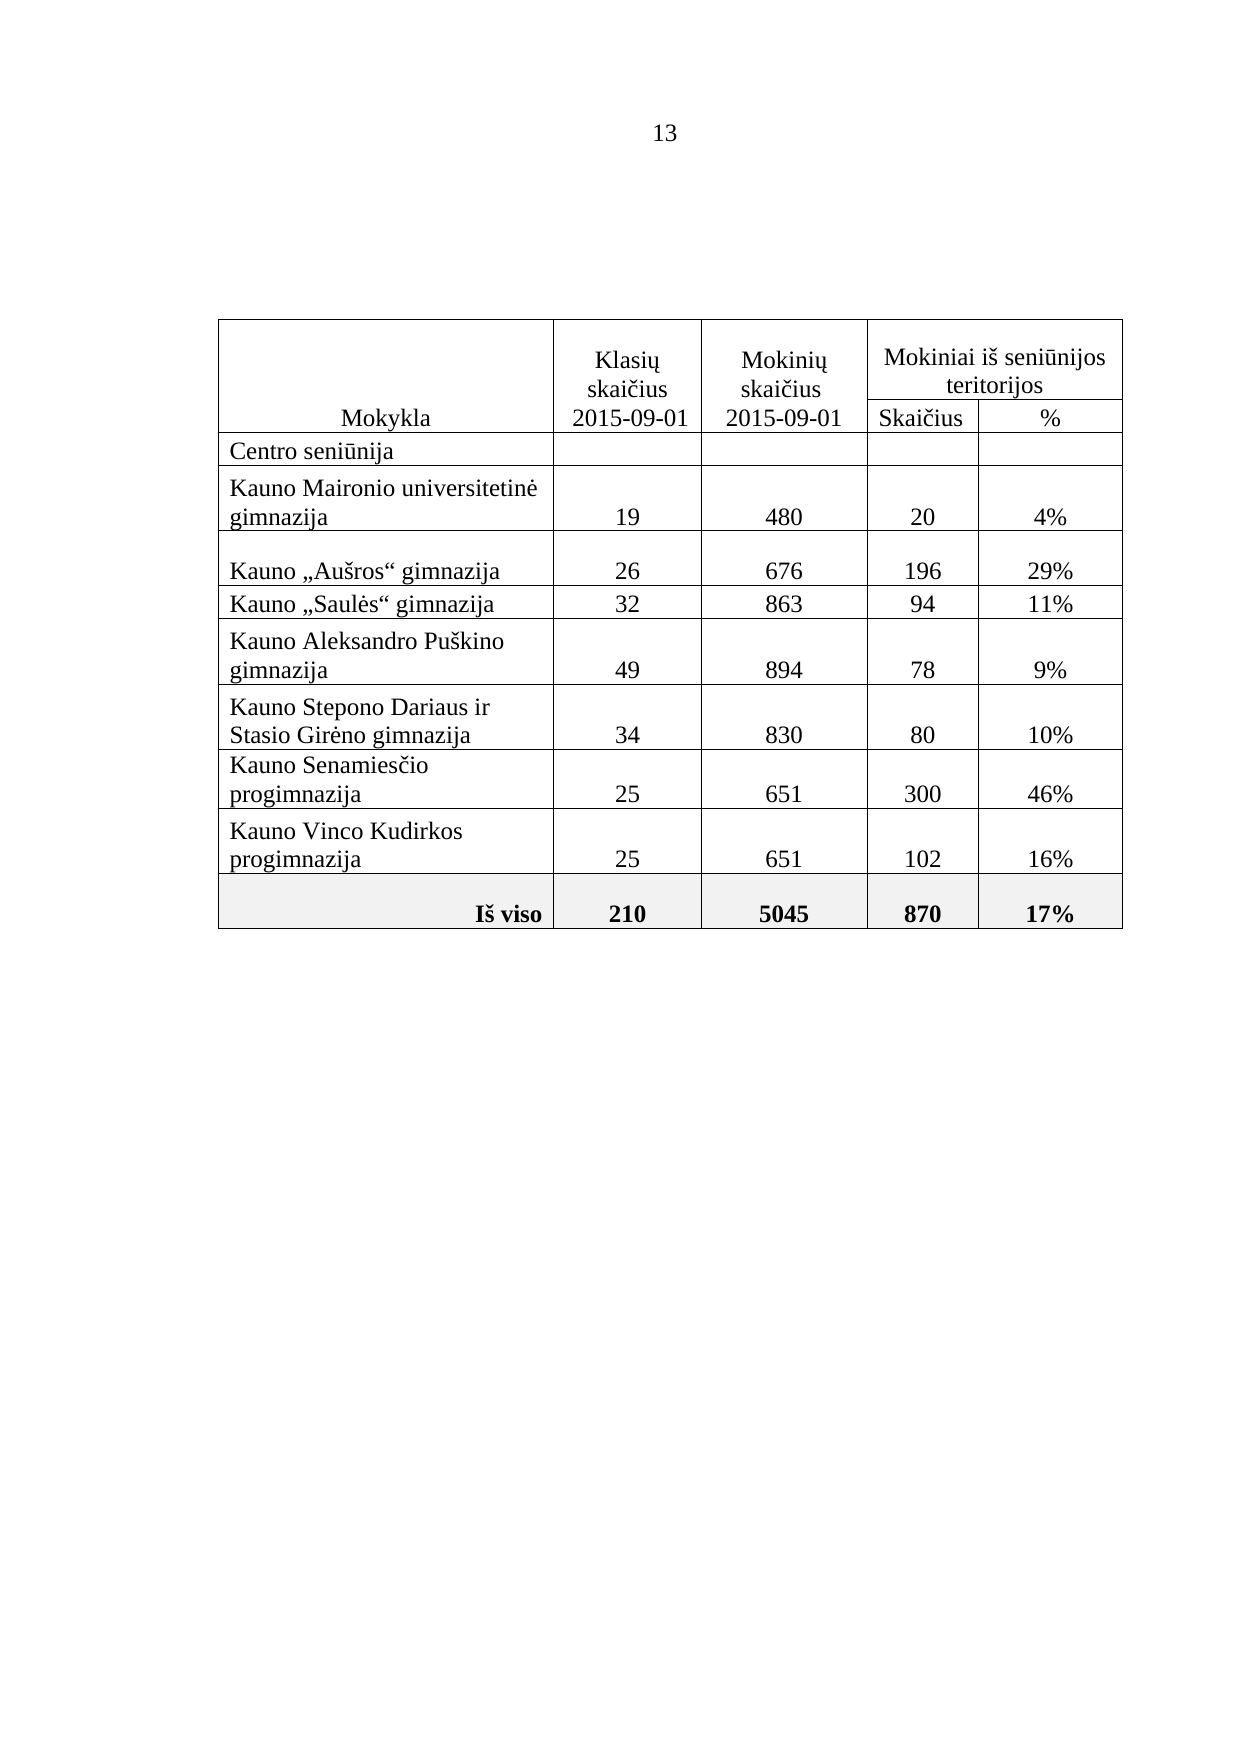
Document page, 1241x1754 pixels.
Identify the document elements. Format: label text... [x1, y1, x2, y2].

table_cell Kauno Vinco Kudirkos progimnazija [219, 809, 553, 873]
table_cell [702, 433, 867, 465]
table_cell 102 [868, 809, 978, 873]
table_cell 830 [702, 685, 867, 749]
table_cell 9% [979, 619, 1122, 683]
table_cell 78 [868, 619, 978, 683]
table_cell 480 [702, 466, 867, 530]
table_cell 10% [979, 685, 1122, 749]
table_cell [868, 433, 978, 465]
table_cell 4% [979, 466, 1122, 530]
table_cell 196 [868, 531, 978, 585]
table_cell 210 [554, 874, 701, 928]
table_cell Kauno „Saulės“ gimnazija [219, 586, 553, 618]
table_cell 25 [554, 750, 701, 808]
table_cell 46% [979, 750, 1122, 808]
table_cell 19 [554, 466, 701, 530]
table_cell Kauno „Aušros“ gimnazija [219, 531, 553, 585]
table_cell Iš viso [219, 874, 553, 928]
table_cell 676 [702, 531, 867, 585]
table_cell 80 [868, 685, 978, 749]
table_cell Centro seniūnija [219, 433, 553, 465]
table_cell 25 [554, 809, 701, 873]
table_cell Kauno Stepono Dariaus ir Stasio Girėno gimnazija [219, 685, 553, 749]
table_cell Kauno Maironio universitetinė gimnazija [219, 466, 553, 530]
table_cell 16% [979, 809, 1122, 873]
table_cell 94 [868, 586, 978, 618]
table_header Mokiniai iš seniūnijos teritorijos [868, 320, 1122, 399]
table_cell [554, 433, 701, 465]
table_cell 26 [554, 531, 701, 585]
table_cell 870 [868, 874, 978, 928]
table_cell 17% [979, 874, 1122, 928]
table_cell 49 [554, 619, 701, 683]
table_cell 20 [868, 466, 978, 530]
table_cell [979, 433, 1122, 465]
table_cell 894 [702, 619, 867, 683]
table_cell 11% [979, 586, 1122, 618]
table_header Mokinių skaičius 2015-09-01 [702, 320, 867, 432]
table_cell 5045 [702, 874, 867, 928]
table_cell 863 [702, 586, 867, 618]
table_cell 34 [554, 685, 701, 749]
table_cell % [979, 400, 1122, 432]
table_header Mokykla [219, 320, 553, 432]
table_header Klasių skaičius 2015-09-01 [554, 320, 701, 432]
table_cell Kauno Senamiesčio progimnazija [219, 750, 553, 808]
table_cell 651 [702, 809, 867, 873]
table_cell 651 [702, 750, 867, 808]
table_cell 32 [554, 586, 701, 618]
table_cell 300 [868, 750, 978, 808]
table_cell Kauno Aleksandro Puškino gimnazija [219, 619, 553, 683]
table_cell Skaičius [868, 400, 978, 432]
table_cell 29% [979, 531, 1122, 585]
